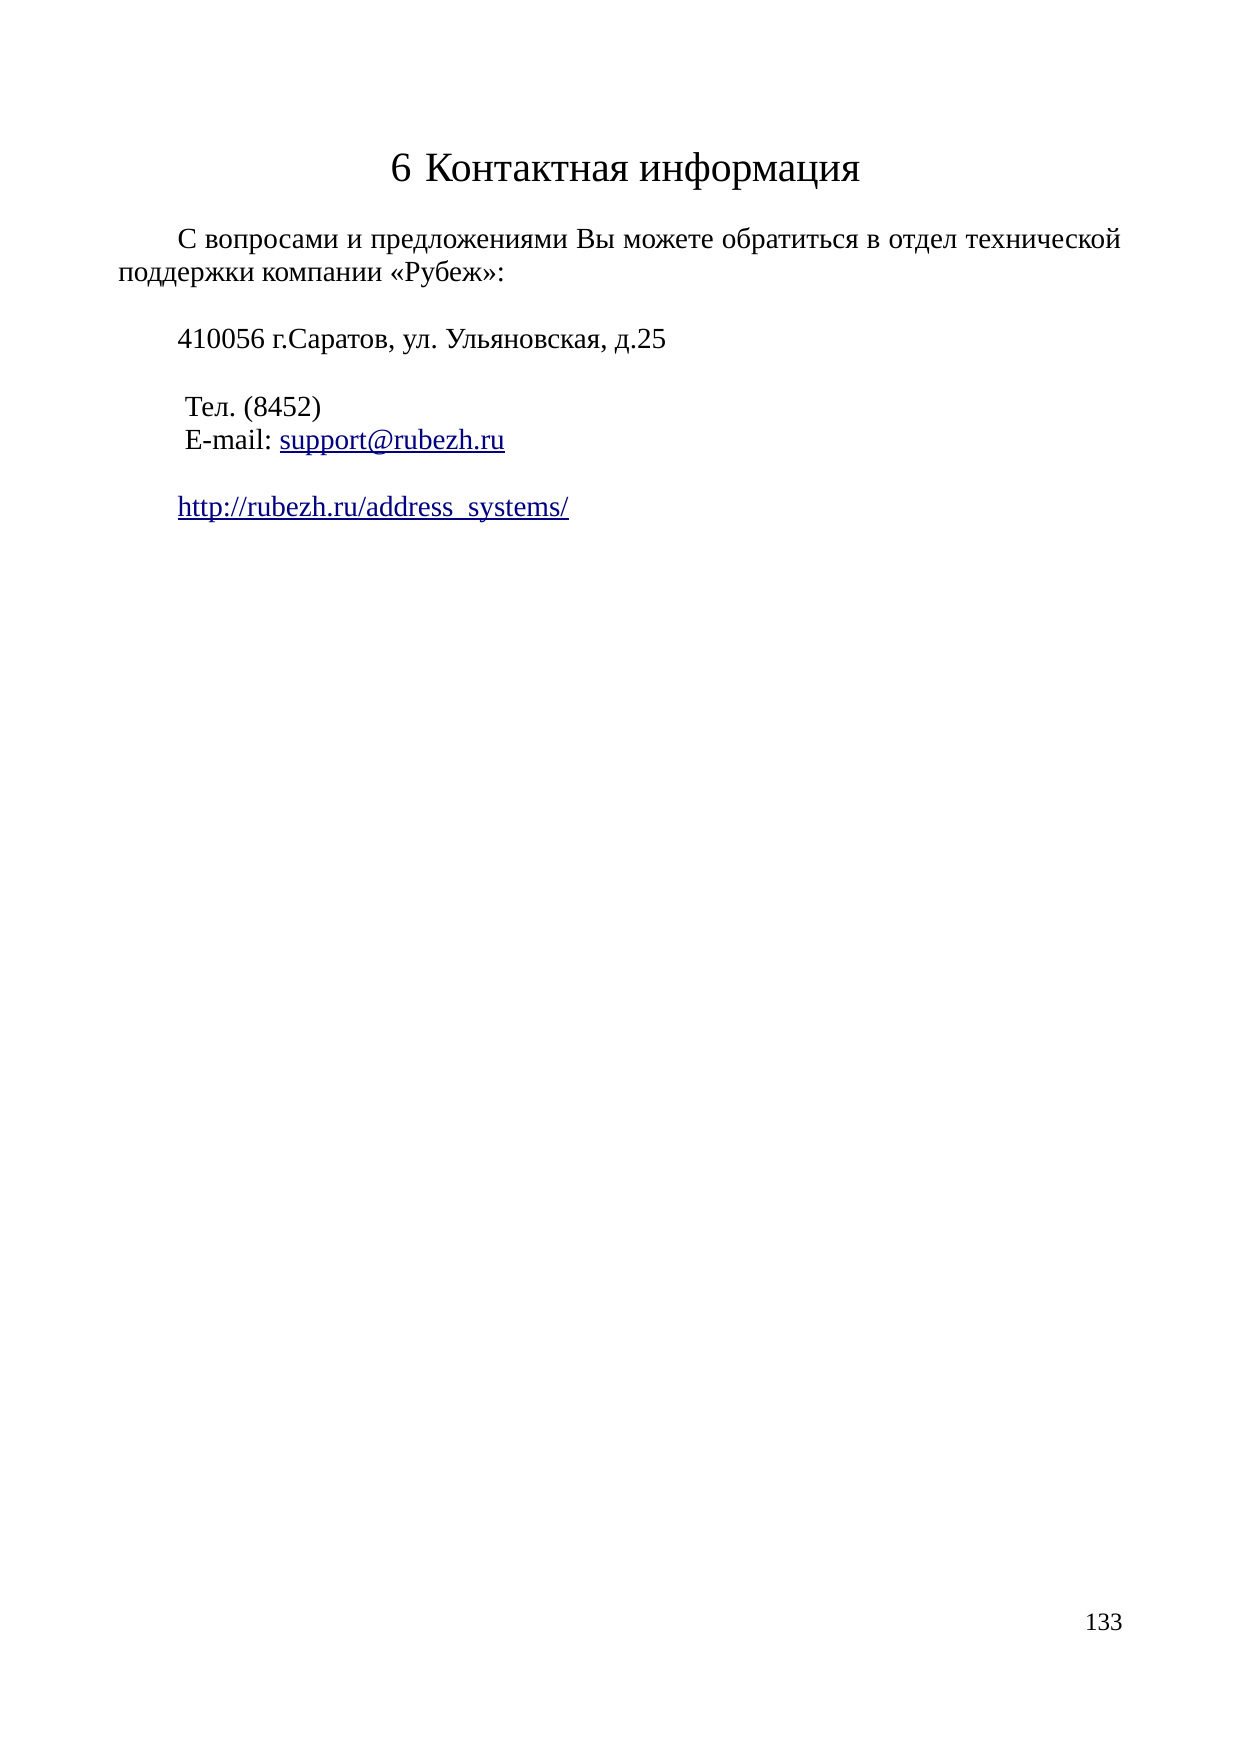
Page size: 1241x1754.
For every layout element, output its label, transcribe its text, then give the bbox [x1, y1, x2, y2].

text 410056 г.Саратов, ул. Ульяновская, д.25 [118, 322, 1122, 355]
text Тел. (8452) [118, 389, 1122, 422]
text http://rubezh.ru/address_systems/ [118, 489, 1122, 523]
subtitle Контактная информация [118, 143, 1122, 191]
text E-mail: support@rubezh.ru [118, 422, 1122, 456]
text С вопросами и предложениями Вы можете обратиться в отдел технической поддержки компании «Рубеж»: [118, 221, 1122, 288]
